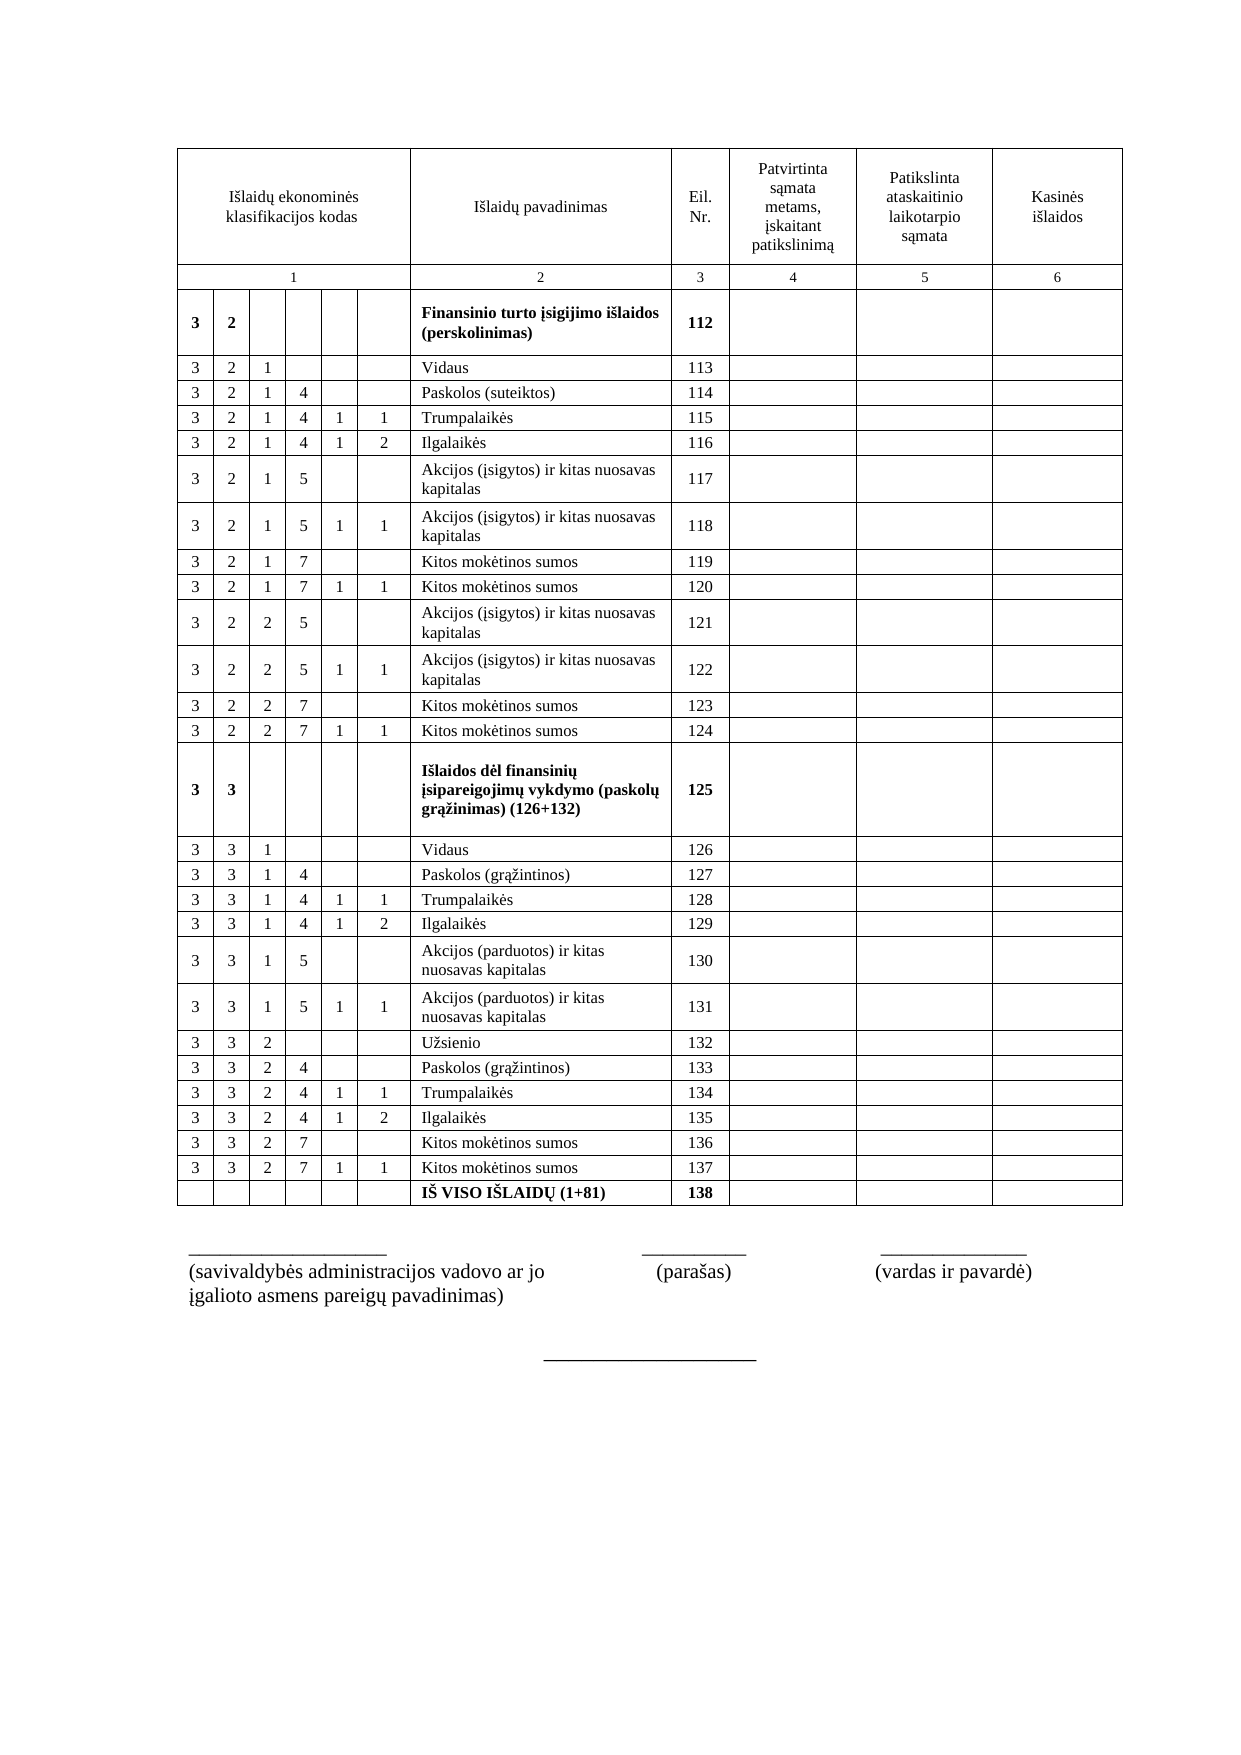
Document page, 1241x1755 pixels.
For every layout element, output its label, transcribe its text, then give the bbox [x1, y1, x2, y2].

table_cell [730, 381, 856, 405]
table_cell [730, 1131, 856, 1155]
table_cell 5 [286, 600, 321, 645]
table_cell [857, 887, 992, 911]
table_cell 1 [358, 887, 410, 911]
table_cell [322, 937, 357, 983]
table_cell 132 [672, 1031, 729, 1055]
table_cell IŠ VISO IŠLAIDŲ (1+81) [411, 1181, 671, 1205]
table_cell [993, 1056, 1122, 1080]
table_cell 1 [250, 406, 285, 430]
table_cell 1 [250, 381, 285, 405]
table_cell [857, 743, 992, 836]
table_cell 3 [214, 837, 249, 861]
table_cell Kitos mokėtinos sumos [411, 575, 671, 598]
table_cell 1 [250, 862, 285, 886]
table_cell [993, 937, 1122, 983]
table_cell [993, 1131, 1122, 1155]
table_cell 7 [286, 1131, 321, 1155]
table_cell [322, 550, 357, 573]
table_cell 3 [178, 456, 213, 502]
table_cell [358, 356, 410, 380]
table_cell [993, 290, 1122, 355]
table_cell 3 [178, 887, 213, 911]
table_cell 1 [250, 356, 285, 380]
table_cell 1 [322, 646, 357, 692]
table_cell 113 [672, 356, 729, 380]
table_cell 3 [214, 912, 249, 936]
table_cell [322, 600, 357, 645]
table_cell 3 [178, 646, 213, 692]
table_cell [730, 456, 856, 502]
table_cell [857, 456, 992, 502]
table_cell 3 [178, 381, 213, 405]
table_cell [730, 575, 856, 598]
table_cell 4 [286, 406, 321, 430]
table_cell Kitos mokėtinos sumos [411, 693, 671, 717]
table_cell 2 [250, 1131, 285, 1155]
table_cell 3 [178, 575, 213, 598]
table_cell 129 [672, 912, 729, 936]
table_cell 3 [178, 693, 213, 717]
table_cell 3 [214, 1156, 249, 1180]
table_cell [730, 693, 856, 717]
table_cell 5 [286, 646, 321, 692]
table_cell [730, 862, 856, 886]
table_cell 5 [286, 503, 321, 548]
table_cell [857, 1081, 992, 1105]
table_cell [857, 381, 992, 405]
table_cell Paskolos (grąžintinos) [411, 1056, 671, 1080]
table_header Patikslinta ataskaitinio laikotarpio sąmata [857, 149, 992, 264]
text _________________ [177, 1335, 1122, 1364]
table_cell [857, 912, 992, 936]
table_header Patvirtinta sąmata metams, įskaitant patikslinimą [730, 149, 856, 264]
table_cell 2 [214, 456, 249, 502]
table_cell [993, 837, 1122, 861]
table_cell [857, 693, 992, 717]
table_cell 3 [672, 265, 729, 289]
table_cell [857, 503, 992, 548]
table_cell [286, 743, 321, 836]
table_cell 115 [672, 406, 729, 430]
table_cell 1 [250, 431, 285, 455]
table_cell [730, 1181, 856, 1205]
table_cell [857, 290, 992, 355]
table_cell [857, 1181, 992, 1205]
table_cell [993, 1031, 1122, 1055]
table_cell [358, 1131, 410, 1155]
table_cell 1 [250, 912, 285, 936]
table_cell 1 [250, 887, 285, 911]
table_cell [993, 887, 1122, 911]
table_cell [993, 693, 1122, 717]
table_cell [993, 1156, 1122, 1180]
table_cell 2 [250, 1081, 285, 1105]
table_cell 138 [672, 1181, 729, 1205]
table_cell [358, 1031, 410, 1055]
table_cell [857, 1056, 992, 1080]
table_cell 1 [322, 1106, 357, 1130]
table_cell Akcijos (parduotos) ir kitas nuosavas kapitalas [411, 937, 671, 983]
table_cell [993, 743, 1122, 836]
table_cell 3 [214, 887, 249, 911]
table_cell 4 [730, 265, 856, 289]
table_header Išlaidų pavadinimas [411, 149, 671, 264]
table_cell 3 [178, 1106, 213, 1130]
table_cell [730, 550, 856, 573]
table_cell [730, 431, 856, 455]
table_cell 1 [322, 575, 357, 598]
table_cell 1 [250, 503, 285, 548]
table_cell 3 [178, 937, 213, 983]
table_header ___________________ (savivaldybės administracijos vadovo ar jo įgalioto asmens pareigų pavadinimas) [177, 1235, 588, 1307]
table_cell [730, 503, 856, 548]
table_cell 4 [286, 1106, 321, 1130]
table_cell 7 [286, 1156, 321, 1180]
table_cell 3 [178, 862, 213, 886]
table_cell [857, 575, 992, 598]
table_cell 1 [358, 1081, 410, 1105]
table_cell 120 [672, 575, 729, 598]
table_cell [358, 456, 410, 502]
table_header Kasinės išlaidos [993, 149, 1122, 264]
table_cell 3 [214, 1081, 249, 1105]
table_cell Paskolos (suteiktos) [411, 381, 671, 405]
table_cell 2 [358, 912, 410, 936]
table_cell 128 [672, 887, 729, 911]
table_header ______________ (vardas ir pavardė) [785, 1235, 1122, 1307]
table_cell 112 [672, 290, 729, 355]
table_cell [857, 862, 992, 886]
table_cell [730, 646, 856, 692]
table_cell [993, 1181, 1122, 1205]
table_cell 136 [672, 1131, 729, 1155]
table_cell [857, 646, 992, 692]
table_cell [358, 862, 410, 886]
table_cell [178, 1181, 213, 1205]
table_cell [322, 381, 357, 405]
table_cell 2 [214, 550, 249, 573]
table_cell [857, 937, 992, 983]
table_cell 3 [178, 600, 213, 645]
table_cell Akcijos (įsigytos) ir kitas nuosavas kapitalas [411, 456, 671, 502]
table_cell 2 [214, 646, 249, 692]
table_cell [993, 984, 1122, 1030]
table_cell [993, 406, 1122, 430]
table_cell [730, 1031, 856, 1055]
table_cell 2 [358, 431, 410, 455]
table_cell [286, 290, 321, 355]
table_cell 3 [178, 837, 213, 861]
table_cell 3 [178, 503, 213, 548]
table_header Išlaidų ekonominės klasifikacijos kodas [178, 149, 410, 264]
table_cell [358, 837, 410, 861]
table_cell Paskolos (grąžintinos) [411, 862, 671, 886]
table_cell 7 [286, 550, 321, 573]
table_cell 4 [286, 1081, 321, 1105]
table_cell 3 [214, 862, 249, 886]
table_cell Akcijos (įsigytos) ir kitas nuosavas kapitalas [411, 503, 671, 548]
table_cell [730, 937, 856, 983]
table_cell [857, 406, 992, 430]
table_cell 2 [214, 356, 249, 380]
table_cell [358, 290, 410, 355]
table_cell [993, 1081, 1122, 1105]
table_cell [358, 550, 410, 573]
table_cell [358, 743, 410, 836]
table_cell [286, 1181, 321, 1205]
table_cell [857, 1131, 992, 1155]
table_cell [857, 356, 992, 380]
table_cell [730, 1056, 856, 1080]
table_cell 123 [672, 693, 729, 717]
table_cell [358, 937, 410, 983]
table_cell [857, 600, 992, 645]
table_cell 127 [672, 862, 729, 886]
table_cell [730, 1156, 856, 1180]
table_cell Akcijos (įsigytos) ir kitas nuosavas kapitalas [411, 600, 671, 645]
table_cell 131 [672, 984, 729, 1030]
table_cell 122 [672, 646, 729, 692]
table_cell [214, 1181, 249, 1205]
table_cell [993, 912, 1122, 936]
table_cell 2 [250, 646, 285, 692]
table_cell [857, 837, 992, 861]
table_cell [857, 550, 992, 573]
table_cell 1 [322, 984, 357, 1030]
table_cell 1 [250, 550, 285, 573]
table_cell Akcijos (įsigytos) ir kitas nuosavas kapitalas [411, 646, 671, 692]
table_cell 3 [178, 1156, 213, 1180]
table_cell [993, 356, 1122, 380]
table_cell [993, 550, 1122, 573]
table_cell [857, 1156, 992, 1180]
table_cell 2 [214, 381, 249, 405]
table_cell 2 [250, 1106, 285, 1130]
table_cell Akcijos (parduotos) ir kitas nuosavas kapitalas [411, 984, 671, 1030]
table_header Eil. Nr. [672, 149, 729, 264]
table_cell [322, 1056, 357, 1080]
table_cell 1 [322, 718, 357, 742]
table_cell 3 [214, 937, 249, 983]
table_cell 2 [214, 503, 249, 548]
table_cell 1 [358, 646, 410, 692]
table_cell [358, 1181, 410, 1205]
table_cell 3 [214, 1131, 249, 1155]
table_cell 2 [214, 718, 249, 742]
table_cell [993, 1106, 1122, 1130]
table_cell Finansinio turto įsigijimo išlaidos (perskolinimas) [411, 290, 671, 355]
table_cell [730, 984, 856, 1030]
table_cell 1 [250, 575, 285, 598]
table_cell 3 [214, 1031, 249, 1055]
table_cell [993, 503, 1122, 548]
table_cell 2 [250, 1056, 285, 1080]
table_cell [993, 431, 1122, 455]
table_cell [730, 1081, 856, 1105]
table_cell 2 [250, 693, 285, 717]
table_cell 7 [286, 693, 321, 717]
table_cell Trumpalaikės [411, 887, 671, 911]
table_cell 118 [672, 503, 729, 548]
table_cell 3 [178, 1031, 213, 1055]
table_cell [322, 456, 357, 502]
table_cell 116 [672, 431, 729, 455]
table_cell 1 [322, 1081, 357, 1105]
table_cell 1 [322, 406, 357, 430]
table_cell [730, 1106, 856, 1130]
table_cell 1 [250, 456, 285, 502]
table_cell 1 [358, 575, 410, 598]
table_cell 2 [214, 290, 249, 355]
table_cell [358, 693, 410, 717]
table_cell 5 [286, 984, 321, 1030]
table_cell 3 [178, 1131, 213, 1155]
table_cell 1 [322, 1156, 357, 1180]
table_cell Kitos mokėtinos sumos [411, 1156, 671, 1180]
table_cell 114 [672, 381, 729, 405]
table_cell 1 [250, 984, 285, 1030]
table_cell 3 [178, 550, 213, 573]
table_cell [322, 693, 357, 717]
table_cell 4 [286, 1056, 321, 1080]
table_cell 4 [286, 431, 321, 455]
table_cell 121 [672, 600, 729, 645]
table_cell 6 [993, 265, 1122, 289]
table_cell [322, 1131, 357, 1155]
table_cell Ilgalaikės [411, 1106, 671, 1130]
table_cell [286, 356, 321, 380]
table_cell Užsienio [411, 1031, 671, 1055]
table_cell Ilgalaikės [411, 912, 671, 936]
table_cell [993, 718, 1122, 742]
table_cell Kitos mokėtinos sumos [411, 718, 671, 742]
table_cell 1 [358, 1156, 410, 1180]
table_cell 3 [214, 984, 249, 1030]
table_cell [730, 356, 856, 380]
table_cell 5 [286, 456, 321, 502]
table_cell 3 [178, 912, 213, 936]
table_cell 3 [178, 431, 213, 455]
table_cell 3 [178, 406, 213, 430]
table_cell 1 [322, 912, 357, 936]
table_cell Ilgalaikės [411, 431, 671, 455]
table_cell 4 [286, 381, 321, 405]
table_cell 2 [214, 600, 249, 645]
table_cell [730, 887, 856, 911]
table_cell 3 [178, 290, 213, 355]
table_cell [730, 912, 856, 936]
table_cell [993, 600, 1122, 645]
table_cell 117 [672, 456, 729, 502]
table_cell 3 [178, 356, 213, 380]
table_cell [730, 600, 856, 645]
table_cell [857, 1031, 992, 1055]
table_cell 3 [214, 1056, 249, 1080]
table_cell 1 [322, 503, 357, 548]
table_cell [322, 1181, 357, 1205]
table_cell [857, 431, 992, 455]
table_cell [250, 743, 285, 836]
table_cell [358, 600, 410, 645]
table_cell 2 [250, 1031, 285, 1055]
table_cell 2 [214, 406, 249, 430]
table_cell [730, 837, 856, 861]
table_cell 3 [178, 1056, 213, 1080]
table_cell [857, 718, 992, 742]
table_cell Vidaus [411, 837, 671, 861]
table_cell Vidaus [411, 356, 671, 380]
table_cell 2 [214, 693, 249, 717]
table_cell [857, 984, 992, 1030]
table_cell 1 [250, 937, 285, 983]
table_cell 1 [250, 837, 285, 861]
table_cell 4 [286, 887, 321, 911]
table_cell [322, 356, 357, 380]
table_cell 137 [672, 1156, 729, 1180]
table_cell [322, 1031, 357, 1055]
table_cell 1 [178, 265, 410, 289]
table_cell 125 [672, 743, 729, 836]
table_cell [857, 1106, 992, 1130]
table_cell [322, 862, 357, 886]
table_cell 2 [250, 600, 285, 645]
table_cell 7 [286, 718, 321, 742]
table_cell 3 [214, 743, 249, 836]
table_cell 3 [178, 718, 213, 742]
table_cell 1 [322, 887, 357, 911]
table_cell [322, 290, 357, 355]
table_cell 126 [672, 837, 729, 861]
table_cell Kitos mokėtinos sumos [411, 550, 671, 573]
table_cell 134 [672, 1081, 729, 1105]
table_cell 2 [250, 718, 285, 742]
table_cell 2 [411, 265, 671, 289]
table_cell Trumpalaikės [411, 406, 671, 430]
table_cell 119 [672, 550, 729, 573]
table_cell [993, 862, 1122, 886]
table_cell Išlaidos dėl finansinių įsipareigojimų vykdymo (paskolų grąžinimas) (126+132) [411, 743, 671, 836]
table_cell [286, 837, 321, 861]
table_cell [358, 381, 410, 405]
table_cell 2 [358, 1106, 410, 1130]
table_cell [286, 1031, 321, 1055]
table_cell 3 [178, 743, 213, 836]
table_cell 2 [214, 431, 249, 455]
table_cell Trumpalaikės [411, 1081, 671, 1105]
table_cell 5 [286, 937, 321, 983]
table_header __________ (parašas) [589, 1235, 785, 1307]
table_cell [322, 837, 357, 861]
table_cell 1 [322, 431, 357, 455]
table_cell 3 [178, 1081, 213, 1105]
table_cell 2 [214, 575, 249, 598]
table_cell Kitos mokėtinos sumos [411, 1131, 671, 1155]
table_cell [358, 1056, 410, 1080]
table_cell 135 [672, 1106, 729, 1130]
table_cell [730, 743, 856, 836]
table_cell [993, 575, 1122, 598]
table_cell 7 [286, 575, 321, 598]
table_cell [730, 406, 856, 430]
table_cell 4 [286, 862, 321, 886]
table_cell [250, 290, 285, 355]
table_cell [730, 290, 856, 355]
table_cell 4 [286, 912, 321, 936]
table_cell [322, 743, 357, 836]
table_cell 3 [178, 984, 213, 1030]
table_cell 124 [672, 718, 729, 742]
table_cell 2 [250, 1156, 285, 1180]
table_cell 3 [214, 1106, 249, 1130]
table_cell 1 [358, 718, 410, 742]
table_cell [993, 456, 1122, 502]
table_cell [993, 381, 1122, 405]
table_cell 5 [857, 265, 992, 289]
table_cell 133 [672, 1056, 729, 1080]
table_cell 1 [358, 503, 410, 548]
table_cell 130 [672, 937, 729, 983]
table_cell [730, 718, 856, 742]
table_cell 1 [358, 406, 410, 430]
table_cell 1 [358, 984, 410, 1030]
table_cell [250, 1181, 285, 1205]
table_cell [993, 646, 1122, 692]
